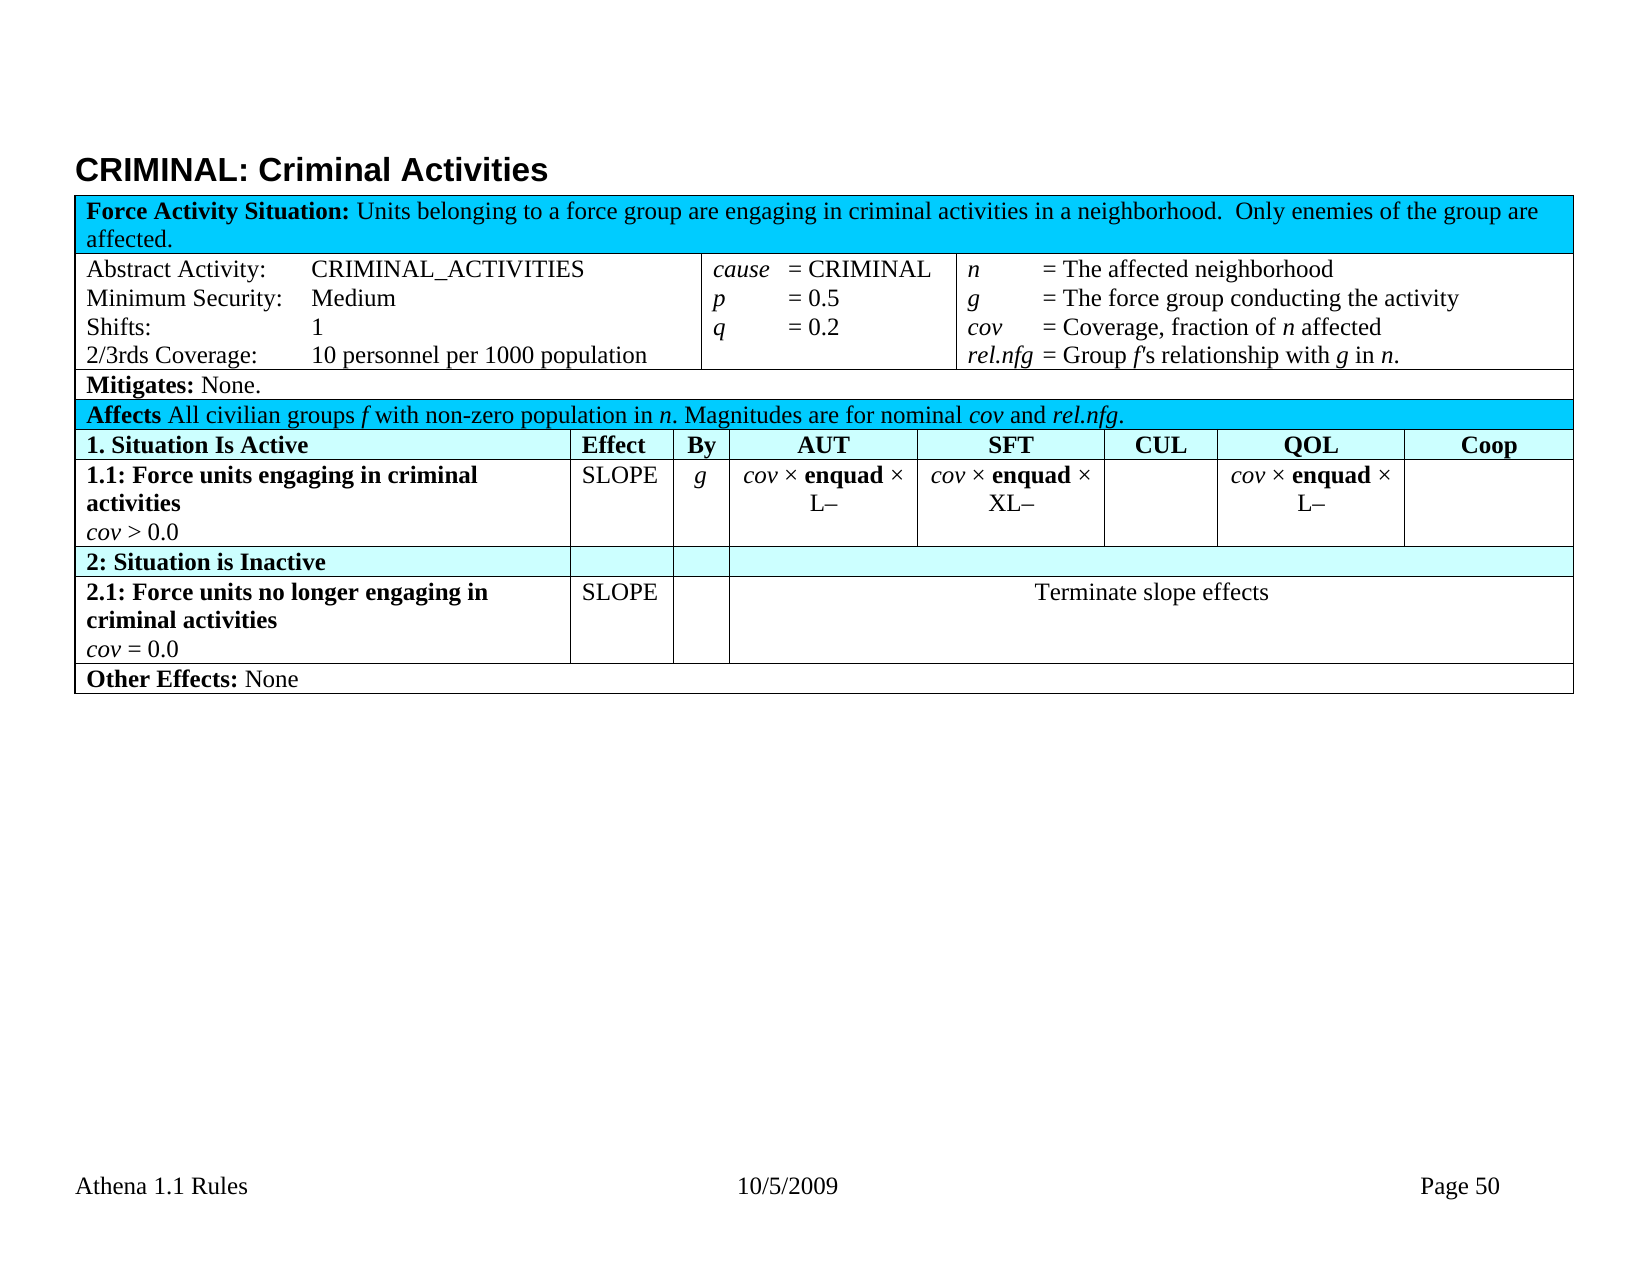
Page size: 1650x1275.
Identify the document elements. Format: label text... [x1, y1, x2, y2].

table_cell Mitigates: None. [76, 370, 1573, 399]
table_cell Coop [1405, 430, 1573, 459]
table_cell Abstract Activity: CRIMINAL_ACTIVITIES Minimum Security: Medium Shifts: 1 2/3rds Coverage: 10 personnel per 1000 population [76, 254, 701, 369]
table_cell CUL [1105, 430, 1217, 459]
text CRIMINAL: Criminal Activities [75, 150, 1575, 188]
table_cell [730, 547, 1573, 576]
table_cell SLOPE [571, 577, 673, 663]
table_cell [1105, 460, 1217, 546]
table_cell n = The affected neighborhood g = The force group conducting the activity cov = Coverage, fraction of n affected rel.nfg = Group f's relationship with g in n. [957, 254, 1573, 369]
table_cell Other Effects: None [76, 664, 1573, 693]
table_header Force Activity Situation: Units belonging to a force group are engaging in criminal activities in a neighborhood. Only enemies of the group are affected. [76, 196, 1573, 253]
table_cell cov × enquad × XL– [918, 460, 1104, 546]
table_cell Effect [571, 430, 673, 459]
table_cell SLOPE [571, 460, 673, 546]
table_cell 1. Situation Is Active [76, 430, 570, 459]
table_cell QOL [1218, 430, 1404, 459]
table_cell cause = CRIMINAL p = 0.5 q = 0.2 [702, 254, 956, 369]
table_cell g [674, 460, 729, 546]
table_cell [674, 547, 729, 576]
table_cell 2.1: Force units no longer engaging in criminal activities cov = 0.0 [76, 577, 570, 663]
table_cell [571, 547, 673, 576]
table_cell [1405, 460, 1573, 546]
table_cell [674, 577, 729, 663]
table_cell Affects All civilian groups f with non-zero population in n. Magnitudes are for nominal cov and rel.nfg. [76, 400, 1573, 429]
table_cell By [674, 430, 729, 459]
table_cell AUT [730, 430, 917, 459]
table_cell SFT [918, 430, 1104, 459]
table_cell 2: Situation is Inactive [76, 547, 570, 576]
table_cell Terminate slope effects [730, 577, 1573, 663]
table_cell cov × enquad × L– [1218, 460, 1404, 546]
table_cell 1.1: Force units engaging in criminal activities cov > 0.0 [76, 460, 570, 546]
table_cell cov × enquad × L– [730, 460, 917, 546]
